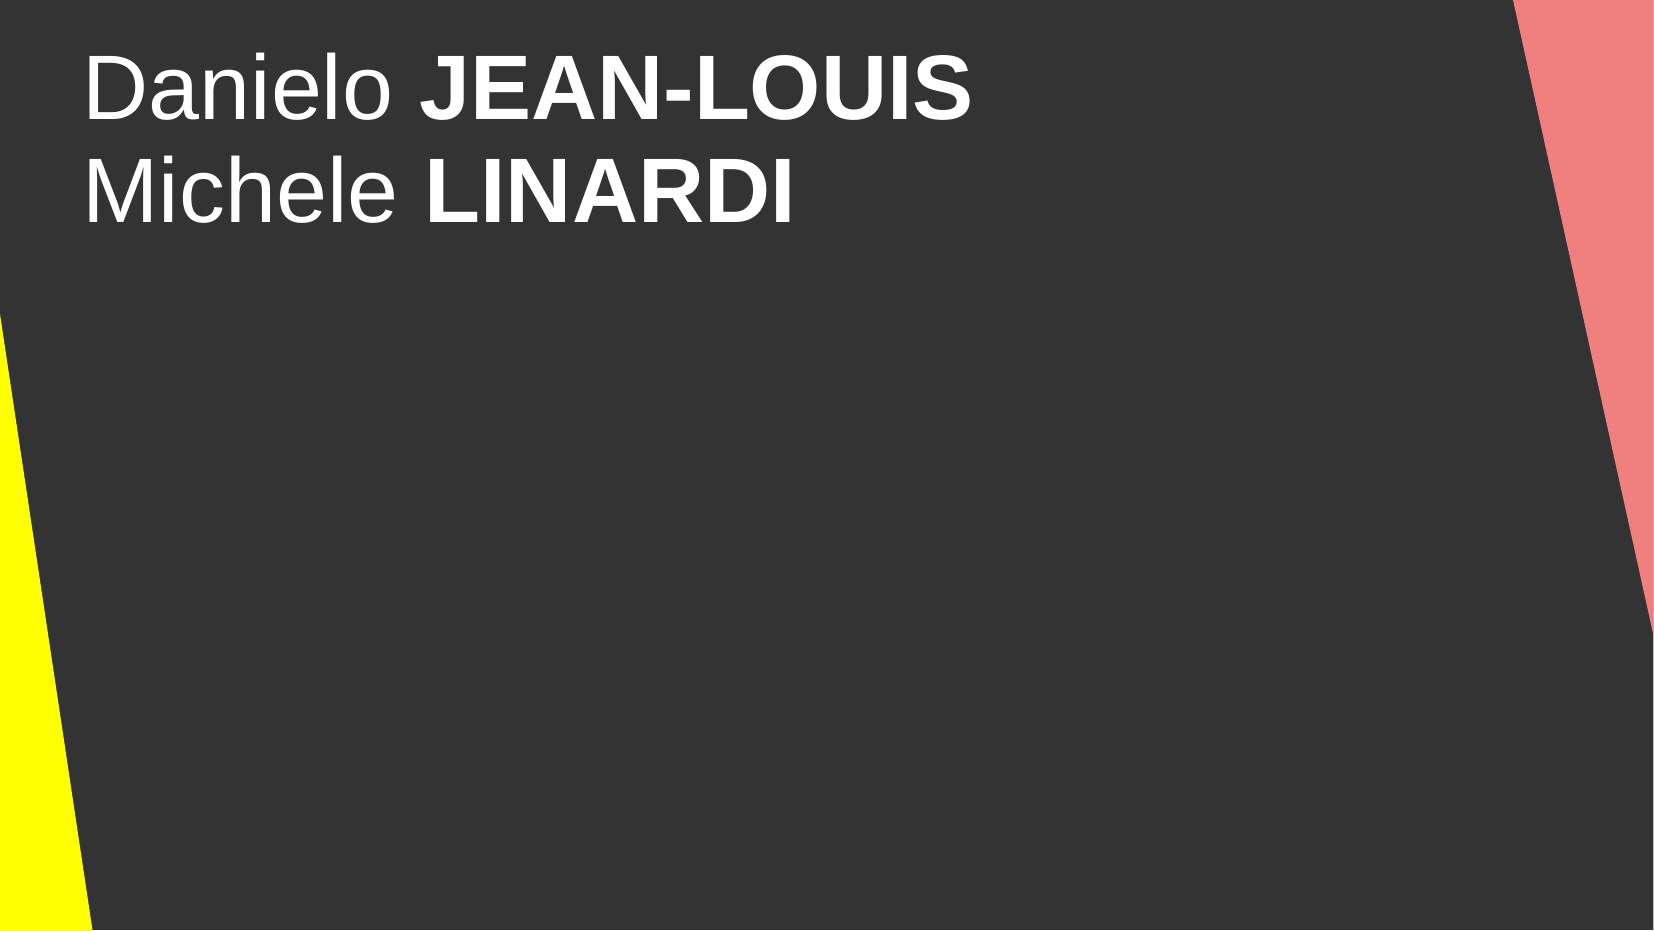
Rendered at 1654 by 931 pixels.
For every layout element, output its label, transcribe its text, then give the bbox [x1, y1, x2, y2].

text_box [1513, 0, 1654, 638]
text_box Danielo JEAN-LOUIS Michele LINARDI [82, 36, 1571, 758]
text_box [0, 314, 93, 931]
